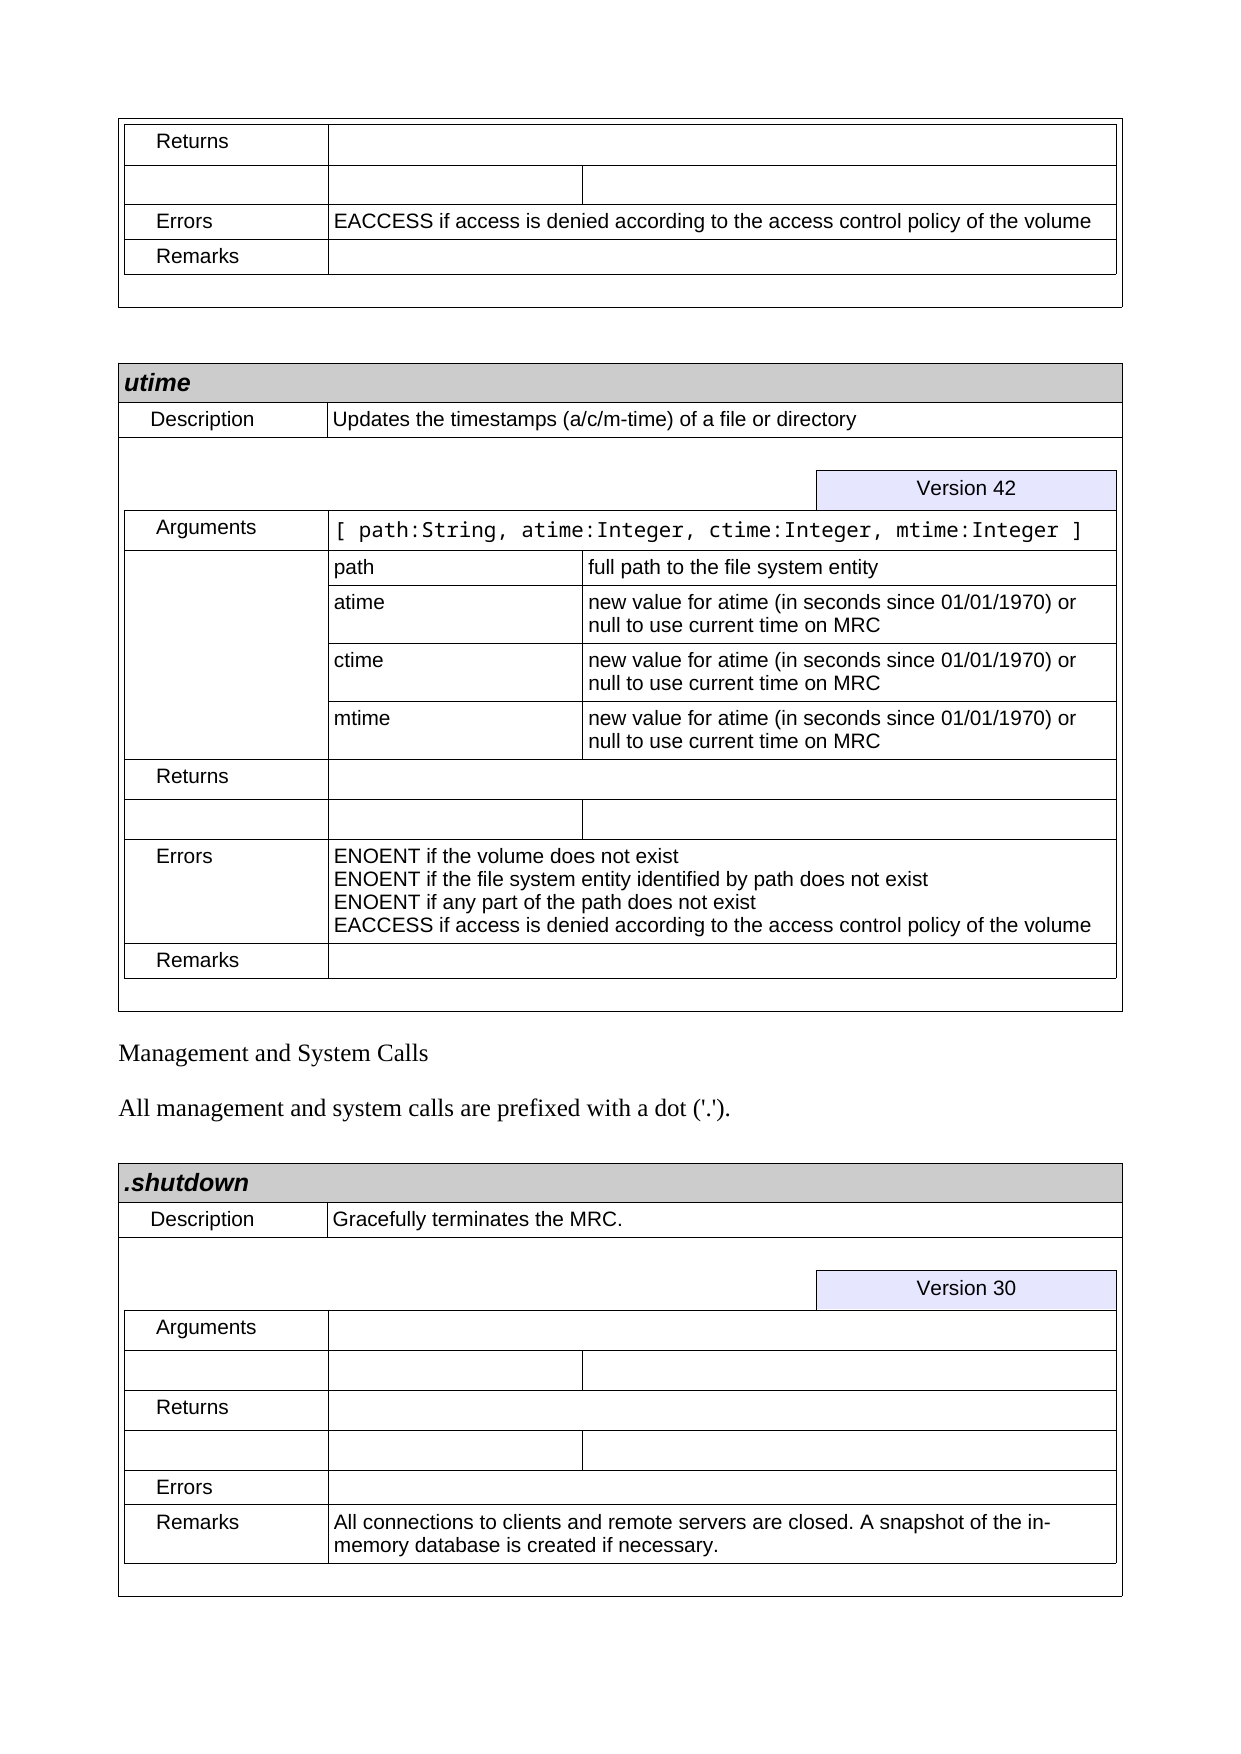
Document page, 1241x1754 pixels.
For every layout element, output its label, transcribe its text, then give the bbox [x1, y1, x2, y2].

table_cell [329, 1431, 582, 1469]
table_cell Remarks [125, 1505, 328, 1562]
table_cell [329, 760, 1116, 799]
table_header [124, 470, 816, 510]
table_cell [329, 1471, 1116, 1504]
table_cell new value for atime (in seconds since 01/01/1970) or null to use current time on MRC [583, 586, 1116, 642]
table_cell [329, 240, 1116, 273]
table_cell All connections to clients and remote servers are closed. A snapshot of the in-memory database is created if necessary. [329, 1505, 1116, 1562]
table_header Version 42 [817, 471, 1116, 510]
table_cell [119, 1238, 1122, 1596]
table_cell mtime [329, 702, 582, 758]
table_cell new value for atime (in seconds since 01/01/1970) or null to use current time on MRC [583, 644, 1116, 701]
table_cell [329, 944, 1116, 978]
table_cell Arguments [125, 1311, 328, 1350]
table_header Version 30 [817, 1271, 1116, 1309]
table_cell Errors [125, 205, 328, 239]
table_cell [125, 166, 328, 204]
table_cell Arguments [125, 511, 328, 550]
table_cell [329, 1311, 1116, 1350]
table_cell Gracefully terminates the MRC. [328, 1203, 1122, 1237]
table_cell [125, 551, 328, 758]
table_cell EACCESS if access is denied according to the access control policy of the volume [329, 205, 1116, 239]
table_header full path to the file system entity [583, 551, 1116, 584]
table_cell [583, 166, 1116, 204]
table_cell Remarks [125, 240, 328, 273]
table_cell Errors [125, 840, 328, 943]
table_cell [329, 125, 1116, 165]
table_cell [125, 800, 328, 838]
table_cell new value for atime (in seconds since 01/01/1970) or null to use current time on MRC [583, 702, 1116, 758]
table_cell Returns [125, 125, 328, 165]
text Management and System Calls [118, 1039, 1122, 1067]
table_cell [583, 800, 1116, 838]
table_header path [329, 551, 582, 584]
table_cell [329, 166, 582, 204]
table_cell [125, 1431, 328, 1469]
table_cell Description [119, 1203, 327, 1237]
text All management and system calls are prefixed with a dot ('.'). [118, 1094, 1122, 1122]
table_cell [125, 1351, 328, 1389]
table_cell [583, 1431, 1116, 1469]
table_header [124, 1270, 816, 1309]
table_cell [329, 1351, 582, 1389]
table_cell Returns [125, 760, 328, 799]
table_cell ENOENT if the volume does not exist ENOENT if the file system entity identified by path does not exist ENOENT if any part of the path does not exist EACCESS if access is denied according to the access control policy of the volume [329, 840, 1116, 943]
table_cell [119, 119, 1122, 307]
table_cell Remarks [125, 944, 328, 978]
table_cell [329, 1391, 1116, 1430]
table_cell [583, 1351, 1116, 1389]
table_cell ctime [329, 644, 582, 701]
table_cell Updates the timestamps (a/c/m-time) of a file or directory [328, 403, 1122, 437]
table_cell [119, 438, 1122, 1011]
table_cell atime [329, 586, 582, 642]
table_cell Returns [125, 1391, 328, 1430]
table_cell Description [119, 403, 327, 437]
table_cell Errors [125, 1471, 328, 1504]
table_header utime [119, 364, 1122, 402]
table_cell [ path:String, atime:Integer, ctime:Integer, mtime:Integer ] [329, 511, 1116, 550]
table_header .shutdown [119, 1164, 1122, 1202]
table_cell [329, 800, 582, 838]
